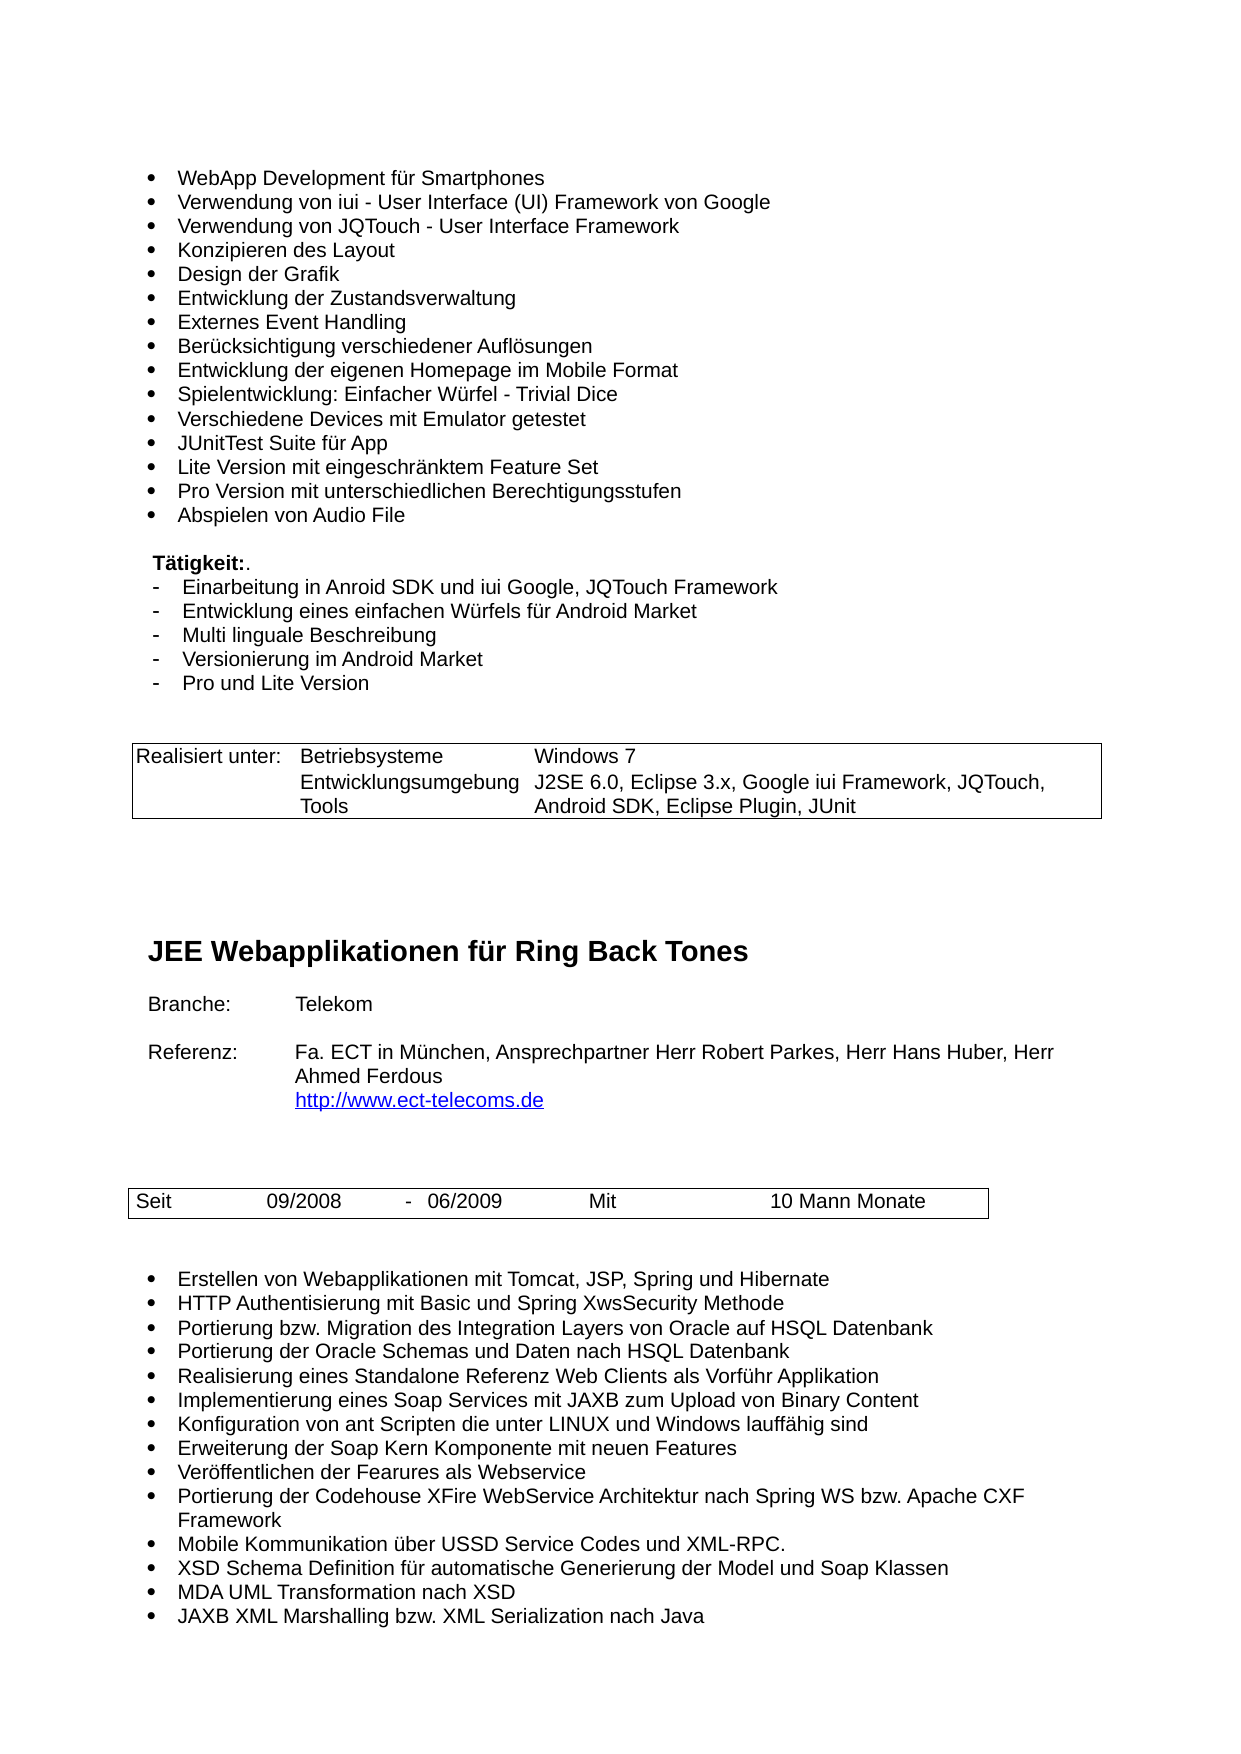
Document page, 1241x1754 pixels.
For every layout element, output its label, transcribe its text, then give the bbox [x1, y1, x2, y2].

table_header 09/2008 [259, 1189, 398, 1218]
table_header Realisiert unter: [133, 744, 297, 770]
list XSD Schema Definition für automatische Generierung der Model und Soap Klassen [148, 1556, 1110, 1580]
list Portierung der Codehouse XFire WebService Architektur nach Spring WS bzw. Apache CXF Framework [148, 1484, 1110, 1532]
list Entwicklung der eigenen Homepage im Mobile Format [148, 358, 1110, 382]
text Referenz: Fa. ECT in München, Ansprechpartner Herr Robert Parkes, Herr Hans Huber, Herr Ahmed Ferdous [148, 1039, 1110, 1087]
text http://www.ect-telecoms.de [221, 1087, 1110, 1140]
list Erstellen von Webapplikationen mit Tomcat, JSP, Spring und Hibernate [148, 1267, 1110, 1291]
list Pro Version mit unterschiedlichen Berechtigungsstufen [148, 478, 1110, 503]
table_cell J2SE 6.0, Eclipse 3.x, Google iui Framework, JQTouch, Android SDK, Eclipse Plugin, JUnit [531, 770, 1101, 818]
list Konfiguration von ant Scripten die unter LINUX und Windows lauffähig sind [148, 1412, 1110, 1436]
list Versionierung im Android Market [152, 647, 1110, 671]
list JUnitTest Suite für App [148, 430, 1110, 454]
list Externes Event Handling [148, 310, 1110, 334]
table_cell [133, 770, 297, 818]
table_header Seit [129, 1189, 259, 1218]
list Pro und Lite Version [152, 671, 1110, 695]
list Entwicklung eines einfachen Würfels für Android Market [152, 599, 1110, 623]
list Verschiedene Devices mit Emulator getestet [148, 406, 1110, 430]
table_header Windows 7 [531, 744, 1101, 770]
text JEE Webapplikationen für Ring Back Tones [148, 934, 1110, 968]
list Realisierung eines Standalone Referenz Web Clients als Vorführ Applikation [148, 1363, 1110, 1387]
table_header Betriebsysteme [297, 744, 531, 770]
table_header 10 Mann Monate [763, 1189, 988, 1218]
list Verwendung von iui - User Interface (UI) Framework von Google [148, 190, 1110, 214]
list Portierung der Oracle Schemas und Daten nach HSQL Datenbank [148, 1339, 1110, 1363]
list Verwendung von JQTouch - User Interface Framework [148, 214, 1110, 238]
list Veröffentlichen der Fearures als Webservice [148, 1460, 1110, 1484]
table_header - [398, 1189, 420, 1218]
list Entwicklung der Zustandsverwaltung [148, 286, 1110, 310]
list Einarbeitung in Anroid SDK und iui Google, JQTouch Framework [152, 574, 1110, 599]
list Berücksichtigung verschiedener Auflösungen [148, 334, 1110, 358]
table_cell Entwicklungsumgebung Tools [297, 770, 531, 818]
list Portierung bzw. Migration des Integration Layers von Oracle auf HSQL Datenbank [148, 1315, 1110, 1339]
text Tätigkeit:. [152, 551, 1110, 574]
list Spielentwicklung: Einfacher Würfel - Trivial Dice [148, 382, 1110, 406]
list Erweiterung der Soap Kern Komponente mit neuen Features [148, 1436, 1110, 1460]
list WebApp Development für Smartphones [148, 166, 1110, 190]
list Design der Grafik [148, 262, 1110, 286]
table_header Mit [581, 1189, 762, 1218]
text Branche: Telekom [148, 992, 1110, 1016]
table_header 06/2009 [420, 1189, 581, 1218]
list MDA UML Transformation nach XSD [148, 1580, 1110, 1604]
list Mobile Kommunikation über USSD Service Codes und XML-RPC. [148, 1532, 1110, 1556]
list JAXB XML Marshalling bzw. XML Serialization nach Java [148, 1604, 1110, 1628]
list Multi linguale Beschreibung [152, 623, 1110, 647]
list Konzipieren des Layout [148, 238, 1110, 262]
list Lite Version mit eingeschränktem Feature Set [148, 454, 1110, 478]
list Abspielen von Audio File [148, 503, 1110, 527]
list Implementierung eines Soap Services mit JAXB zum Upload von Binary Content [148, 1387, 1110, 1412]
list HTTP Authentisierung mit Basic und Spring XwsSecurity Methode [148, 1291, 1110, 1315]
